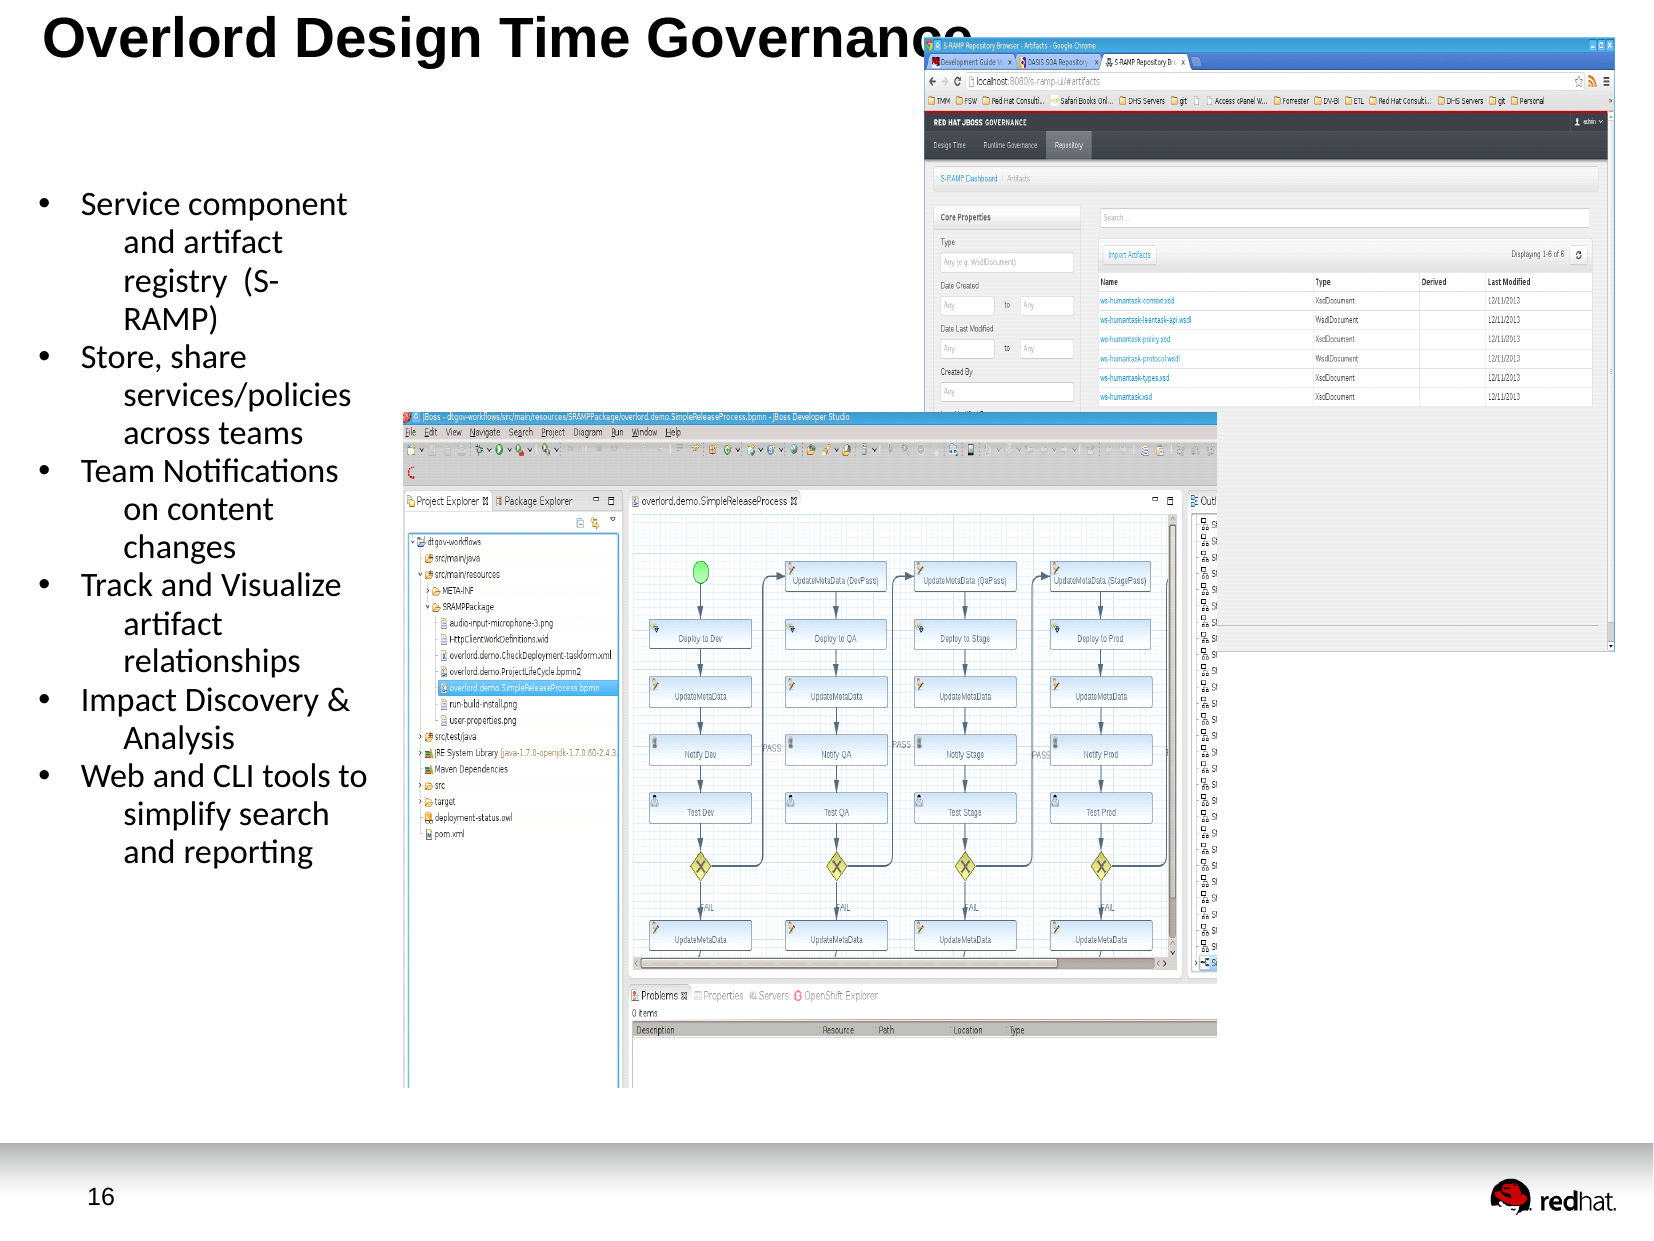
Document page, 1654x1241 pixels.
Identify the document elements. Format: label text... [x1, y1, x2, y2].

picture [0, 1143, 1654, 1241]
title Overlord Design Time Governance [27, 0, 1516, 111]
text_box Service component and artifact registry (S-RAMP) Store, share services/policies across teams Team Notifications on content changes Track and Visualize artifact relationships Impact Discovery & Analysis Web and CLI tools to simplify search and reporting [23, 178, 389, 879]
picture [403, 37, 1615, 1088]
